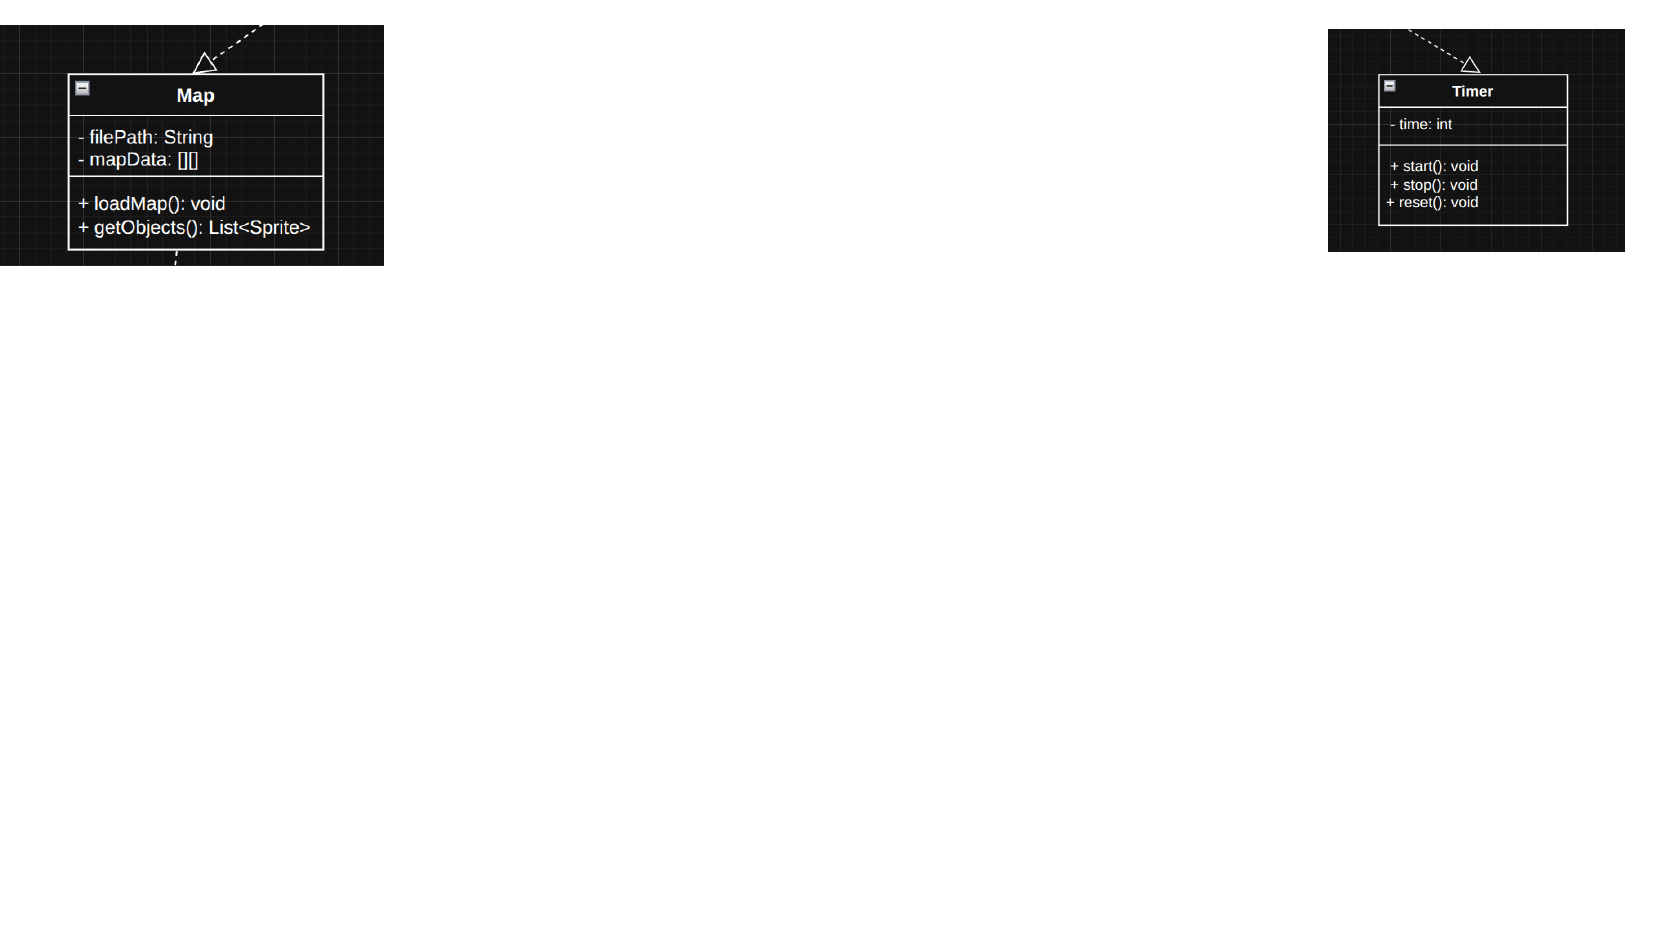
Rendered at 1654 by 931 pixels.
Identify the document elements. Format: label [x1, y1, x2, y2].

picture [0, 25, 384, 266]
picture [1328, 29, 1625, 252]
